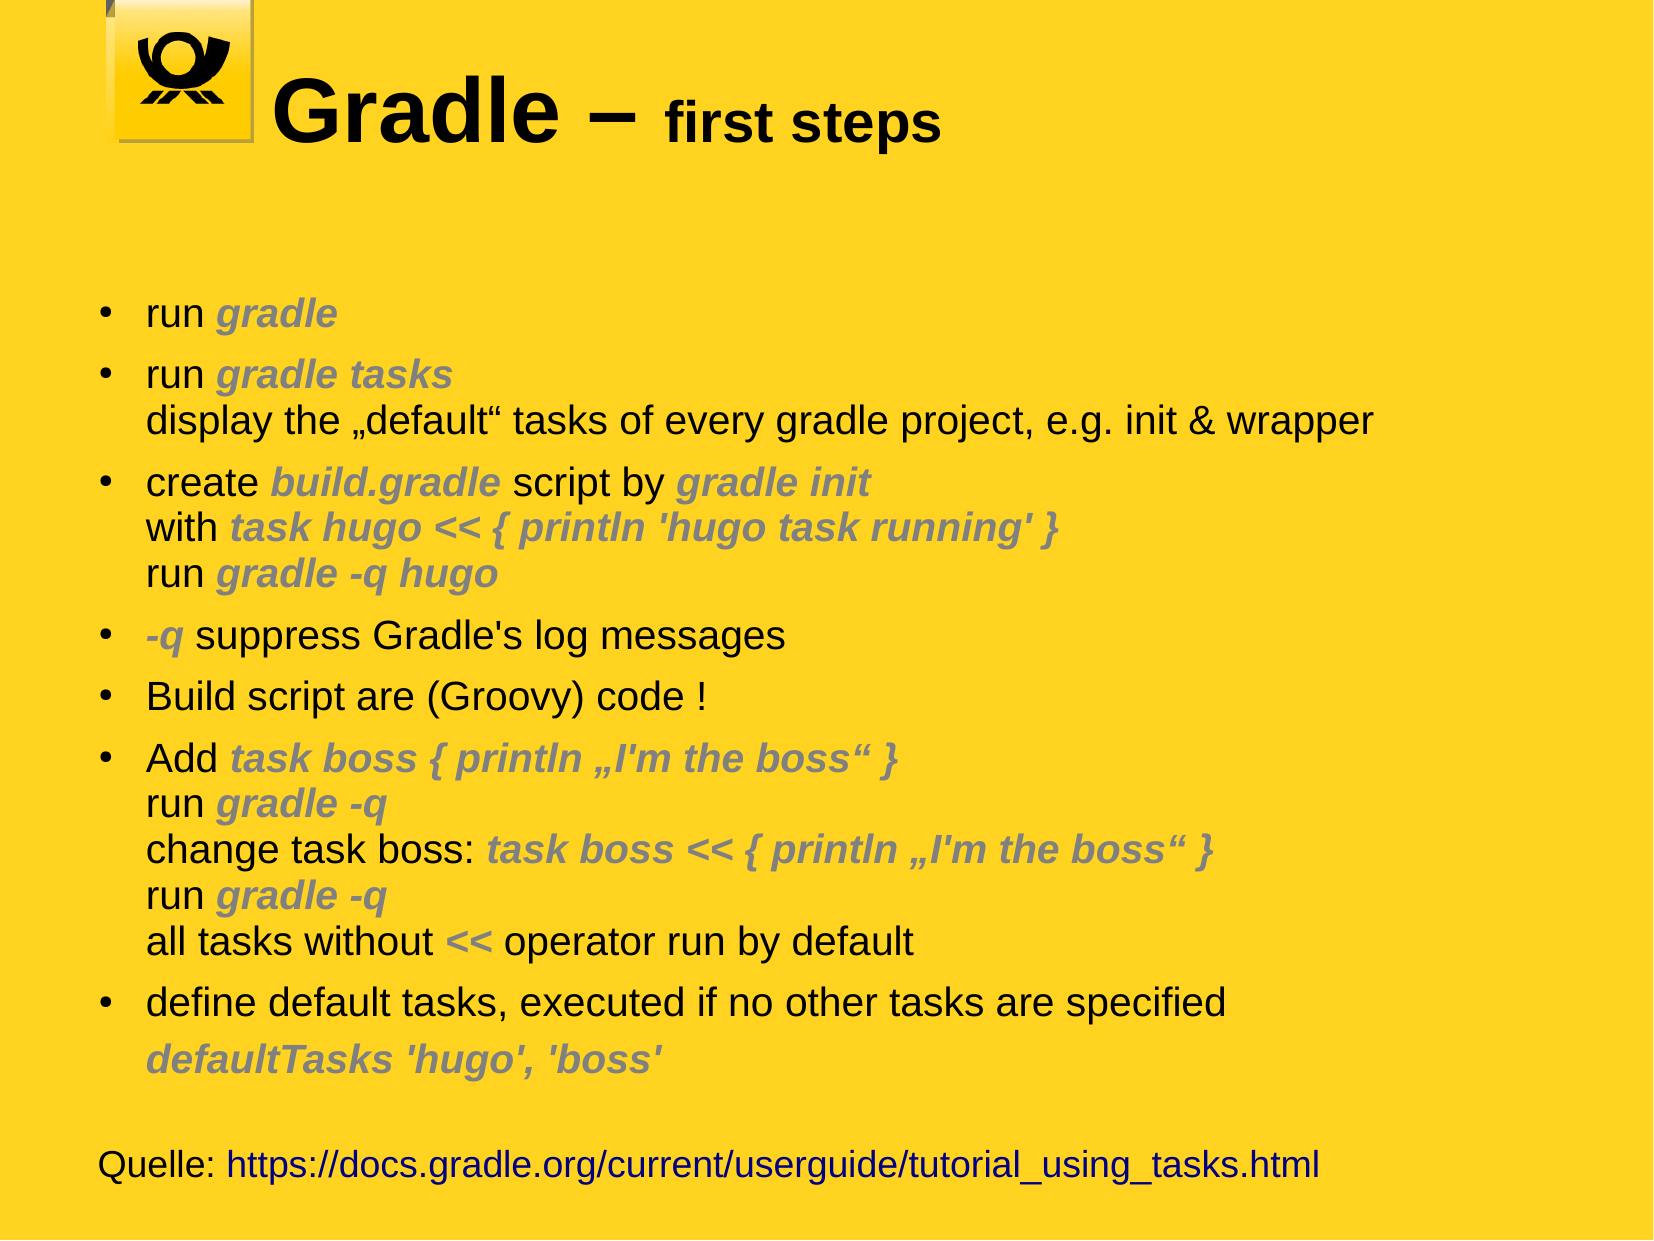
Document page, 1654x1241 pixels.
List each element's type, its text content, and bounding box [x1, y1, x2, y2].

title Gradle – first steps [271, 35, 1571, 187]
picture [106, 0, 254, 143]
list run gradle run gradle tasks display the „default“ tasks of every gradle project, e.g. init & wrapper create build.gradle script by gradle init with task hugo << { println 'hugo task running' } run gradle -q hugo -q suppress Gradle's log messages Build script are (Groovy) code ! Add task boss { println „I'm the boss“ } run gradle -q change task boss: task boss << { println „I'm the boss“ } run gradle -q all tasks without << operator run by default define default tasks, executed if no other tasks are specified defaultTasks 'hugo', 'boss' [82, 290, 1388, 1099]
text_box Quelle: https://docs.gradle.org/current/userguide/tutorial_using_tasks.html [82, 1136, 1347, 1193]
